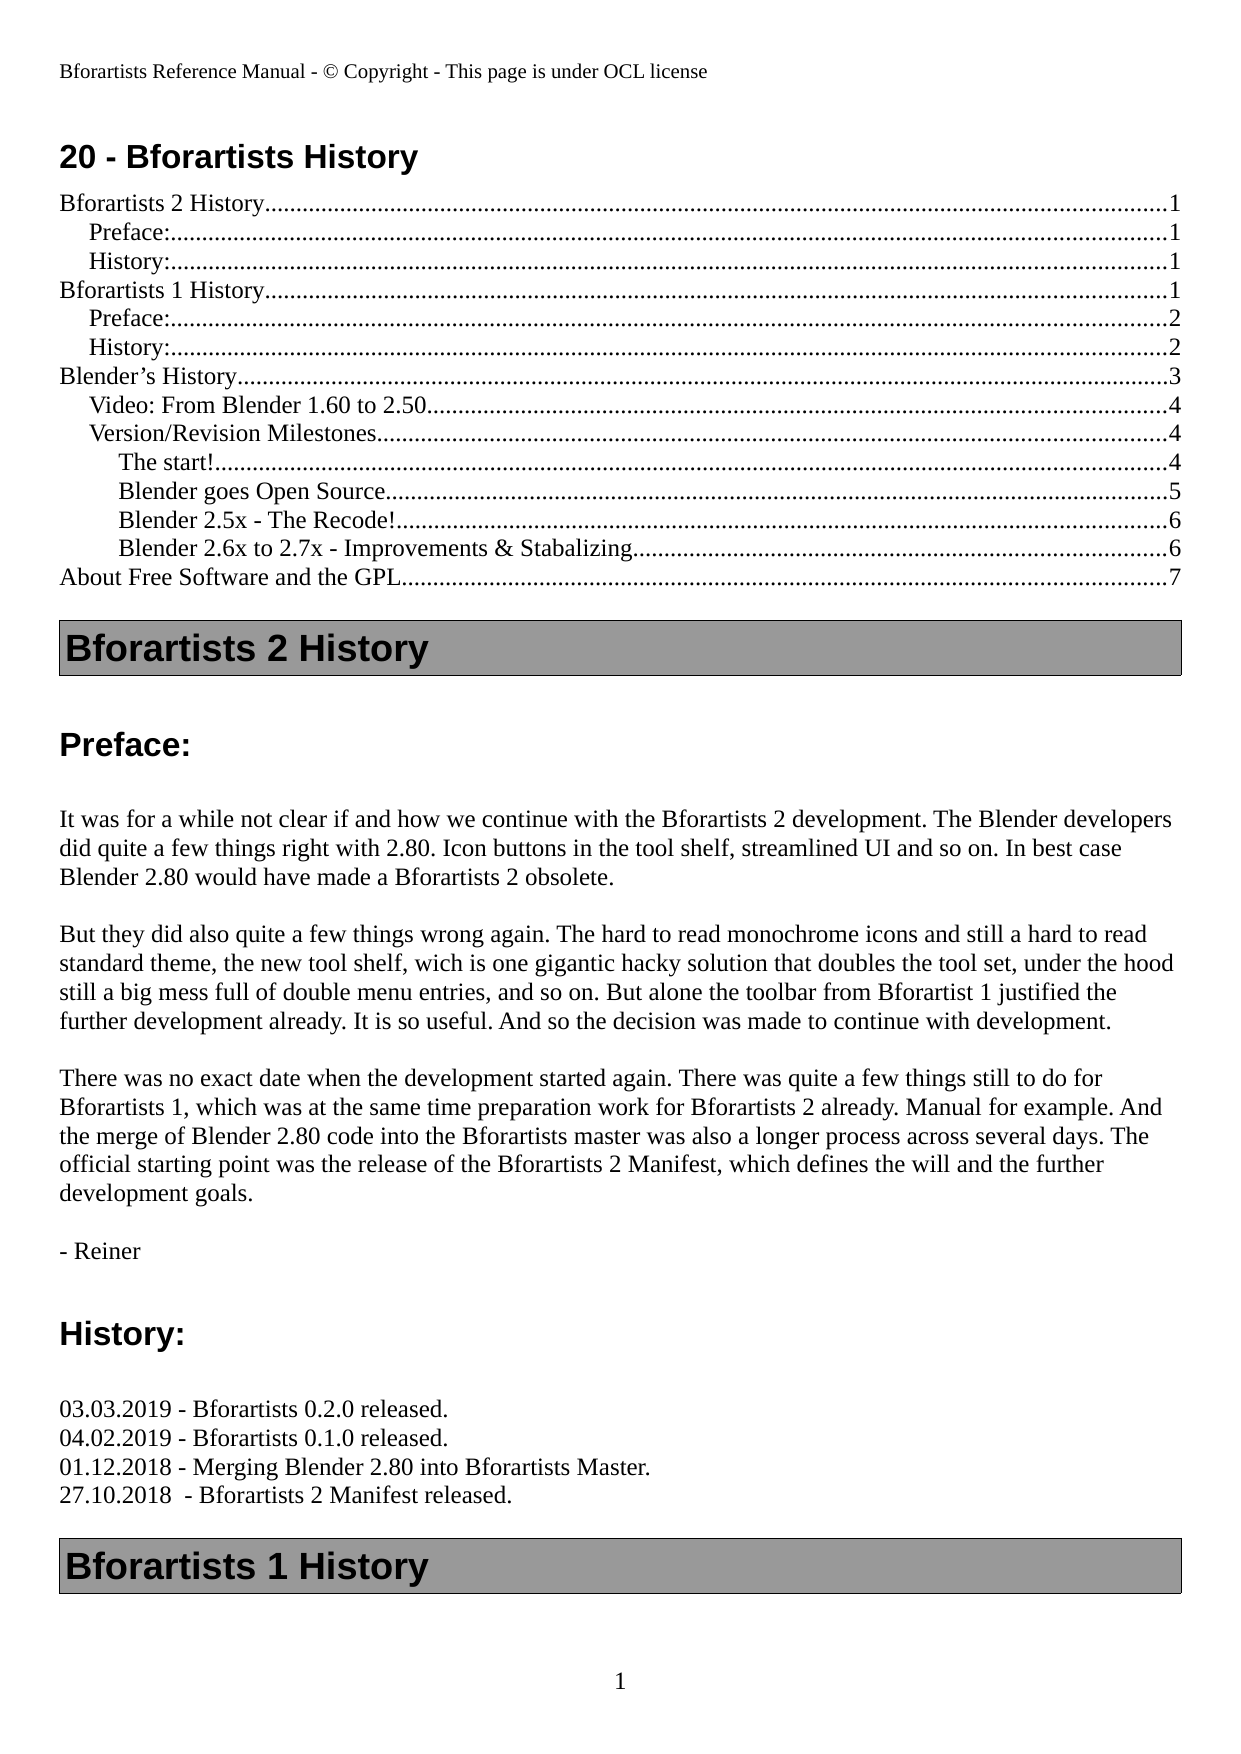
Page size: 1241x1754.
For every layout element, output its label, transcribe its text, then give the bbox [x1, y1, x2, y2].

subtitle 20 - Bforartists History [59, 138, 1181, 176]
text Version/Revision Milestones 4 [88, 418, 1181, 447]
text Blender 2.5x - The Recode! 6 [118, 505, 1181, 533]
text Blender 2.6x to 2.7x - Improvements & Stabalizing 6 [118, 533, 1181, 562]
text But they did also quite a few things wrong again. The hard to read monochrome icons and still a hard to read standard theme, the new tool shelf, wich is one gigantic hacky solution that doubles the tool set, under the hood still a big mess full of double menu entries, and so on. But alone the toolbar from Bforartist 1 justified the further development already. It is so useful. And so the decision was made to continue with development. [59, 919, 1181, 1034]
table_header Bforartists 1 History [60, 1539, 1181, 1593]
text 03.03.2019 - Bforartists 0.2.0 released. [59, 1394, 1181, 1423]
text 04.02.2019 - Bforartists 0.1.0 released. [59, 1423, 1181, 1452]
text Blender’s History 3 [59, 361, 1181, 390]
text Preface: 1 [88, 217, 1181, 246]
table_header Bforartists 2 History [60, 621, 1181, 675]
text Bforartists 1 History 1 [59, 275, 1181, 303]
text History: 1 [88, 246, 1181, 275]
subtitle History: [59, 1314, 1181, 1353]
text About Free Software and the GPL 7 [59, 562, 1181, 591]
text Video: From Blender 1.60 to 2.50 4 [88, 390, 1181, 418]
text It was for a while not clear if and how we continue with the Bforartists 2 development. The Blender developers did quite a few things right with 2.80. Icon buttons in the tool shelf, streamlined UI and so on. In best case Blender 2.80 would have made a Bforartists 2 obsolete. [59, 804, 1181, 891]
text - Reiner [59, 1236, 1181, 1264]
text 01.12.2018 - Merging Blender 2.80 into Bforartists Master. [59, 1452, 1181, 1480]
text There was no exact date when the development started again. There was quite a few things still to do for Bforartists 1, which was at the same time preparation work for Bforartists 2 already. Manual for example. And the merge of Blender 2.80 code into the Bforartists master was also a longer process across several days. The official starting point was the release of the Bforartists 2 Manifest, which defines the will and the further development goals. [59, 1063, 1181, 1207]
text Blender goes Open Source 5 [118, 476, 1181, 505]
text 27.10.2018 - Bforartists 2 Manifest released. [59, 1480, 1181, 1509]
text Preface: 2 [88, 303, 1181, 332]
text History: 2 [88, 332, 1181, 361]
text The start! 4 [118, 447, 1181, 476]
text Bforartists 2 History 1 [59, 188, 1181, 217]
subtitle Preface: [59, 725, 1181, 763]
